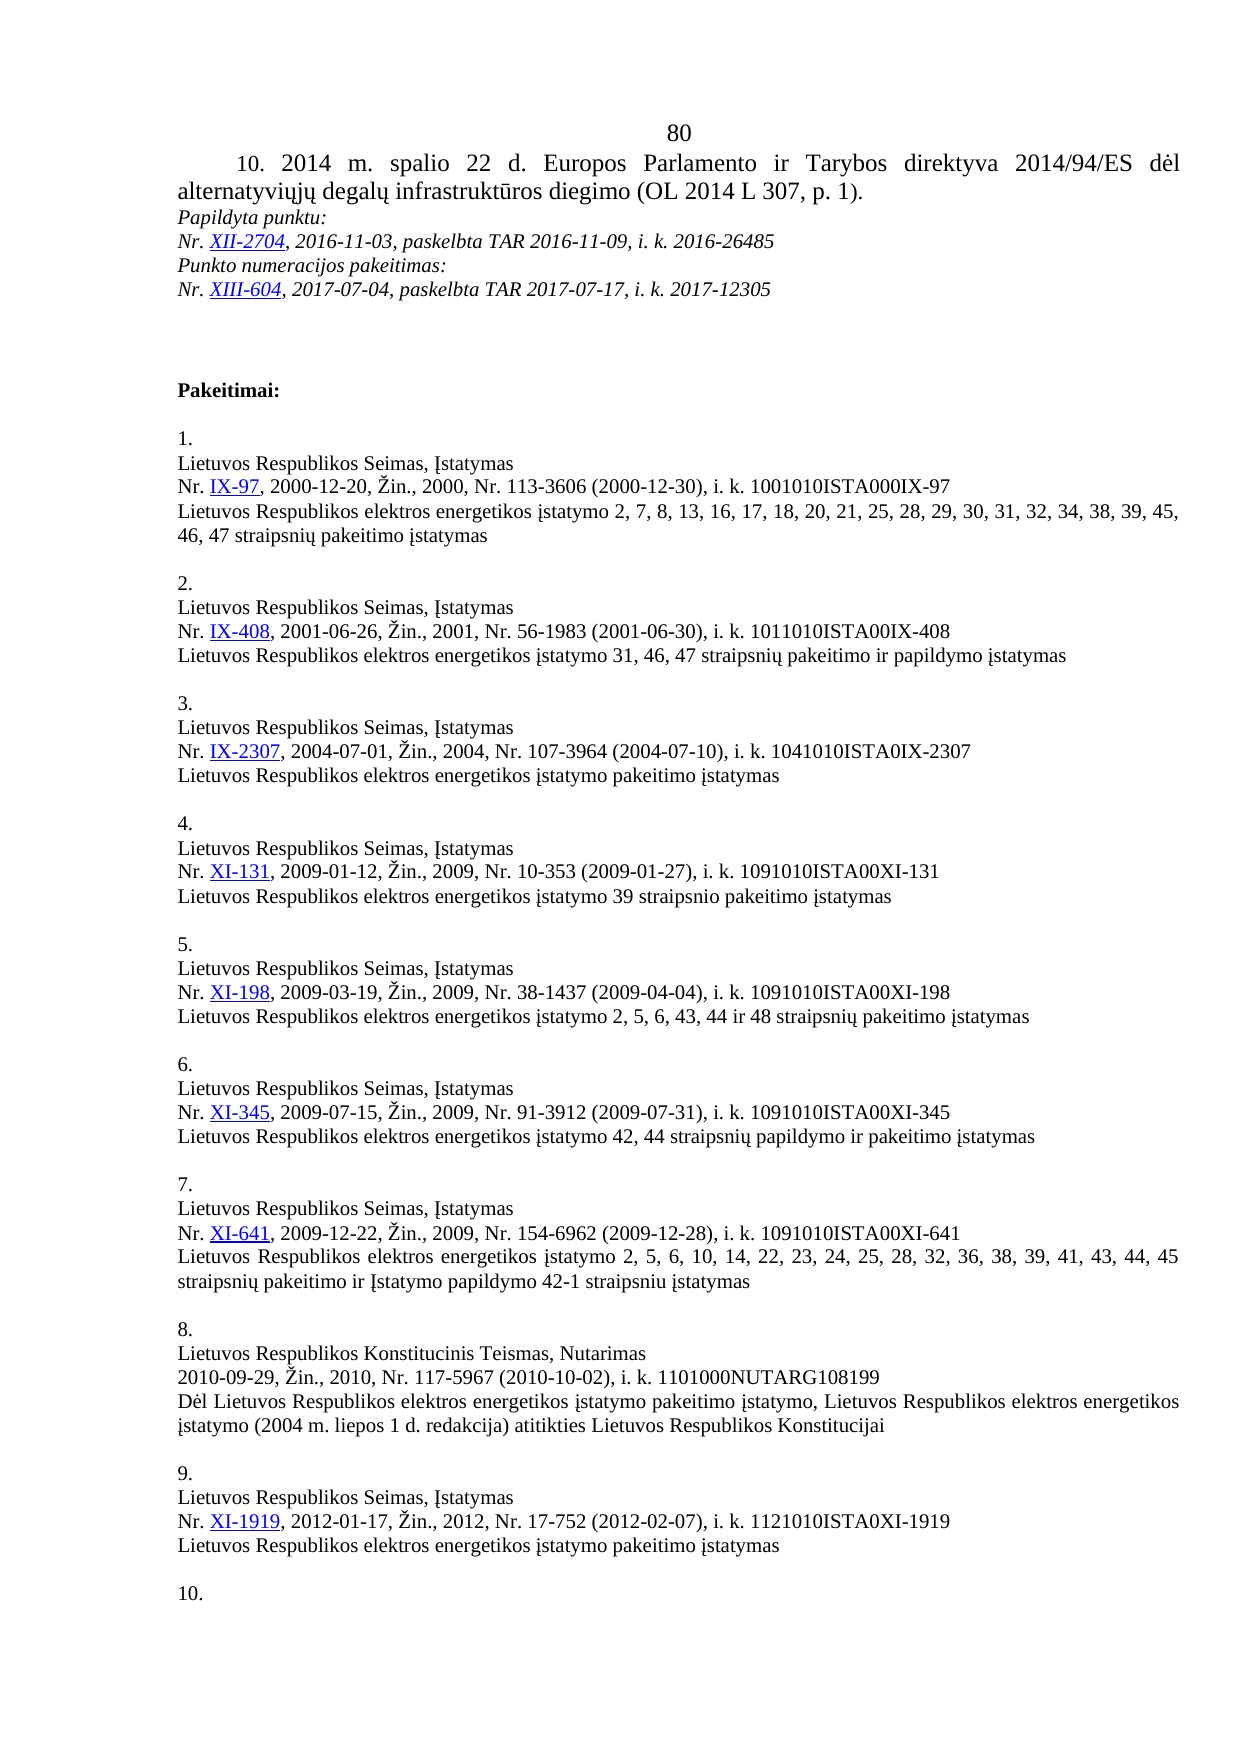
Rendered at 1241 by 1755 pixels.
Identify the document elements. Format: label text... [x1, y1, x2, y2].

text 9. [177, 1461, 1181, 1485]
text 7. [177, 1172, 1181, 1196]
text Lietuvos Respublikos Konstitucinis Teismas, Nutarimas [177, 1341, 1181, 1365]
text 10. 2014 m. spalio 22 d. Europos Parlamento ir Tarybos direktyva 2014/94/ES dėl alternatyviųjų degalų infrastruktūros diegimo (OL 2014 L 307, p. 1). [177, 148, 1181, 205]
text Lietuvos Respublikos Seimas, Įstatymas [177, 835, 1181, 859]
text Nr. IX-408, 2001-06-26, Žin., 2001, Nr. 56-1983 (2001-06-30), i. k. 1011010ISTA00IX-408 [177, 619, 1181, 643]
text Lietuvos Respublikos elektros energetikos įstatymo pakeitimo įstatymas [177, 763, 1181, 787]
text 5. [177, 932, 1181, 956]
text Lietuvos Respublikos elektros energetikos įstatymo 39 straipsnio pakeitimo įstatymas [177, 883, 1181, 908]
text Lietuvos Respublikos elektros energetikos įstatymo 31, 46, 47 straipsnių pakeitimo ir papildymo įstatymas [177, 643, 1181, 667]
text Punkto numeracijos pakeitimas: [177, 253, 1181, 277]
text Nr. XIII-604, 2017-07-04, paskelbta TAR 2017-07-17, i. k. 2017-12305 [177, 277, 1181, 301]
text Lietuvos Respublikos elektros energetikos įstatymo 42, 44 straipsnių papildymo ir pakeitimo įstatymas [177, 1124, 1181, 1148]
text Nr. XII-2704, 2016-11-03, paskelbta TAR 2016-11-09, i. k. 2016-26485 [177, 229, 1181, 253]
text Lietuvos Respublikos elektros energetikos įstatymo pakeitimo įstatymas [177, 1533, 1181, 1557]
text Lietuvos Respublikos Seimas, Įstatymas [177, 1076, 1181, 1100]
text Pakeitimai: [177, 378, 1181, 402]
text Lietuvos Respublikos Seimas, Įstatymas [177, 715, 1181, 739]
text 2. [177, 571, 1181, 595]
text Lietuvos Respublikos elektros energetikos įstatymo 2, 5, 6, 43, 44 ir 48 straipsnių pakeitimo įstatymas [177, 1004, 1181, 1028]
text 2010-09-29, Žin., 2010, Nr. 117-5967 (2010-10-02), i. k. 1101000NUTARG108199 [177, 1365, 1181, 1389]
text Nr. IX-97, 2000-12-20, Žin., 2000, Nr. 113-3606 (2000-12-30), i. k. 1001010ISTA000IX-97 [177, 474, 1181, 498]
text Lietuvos Respublikos Seimas, Įstatymas [177, 595, 1181, 619]
text Lietuvos Respublikos Seimas, Įstatymas [177, 1485, 1181, 1509]
text Lietuvos Respublikos elektros energetikos įstatymo 2, 7, 8, 13, 16, 17, 18, 20, 21, 25, 28, 29, 30, 31, 32, 34, 38, 39, 45, 46, 47 straipsnių pakeitimo įstatymas [177, 498, 1181, 547]
text Lietuvos Respublikos elektros energetikos įstatymo 2, 5, 6, 10, 14, 22, 23, 24, 25, 28, 32, 36, 38, 39, 41, 43, 44, 45 straipsnių pakeitimo ir Įstatymo papildymo 42-1 straipsniu įstatymas [177, 1244, 1181, 1293]
text 3. [177, 691, 1181, 715]
text 1. [177, 426, 1181, 450]
text Dėl Lietuvos Respublikos elektros energetikos įstatymo pakeitimo įstatymo, Lietuvos Respublikos elektros energetikos įstatymo (2004 m. liepos 1 d. redakcija) atitikties Lietuvos Respublikos Konstitucijai [177, 1389, 1181, 1437]
text Papildyta punktu: [177, 205, 1181, 229]
text 8. [177, 1317, 1181, 1341]
text 4. [177, 811, 1181, 835]
text 6. [177, 1052, 1181, 1076]
text Lietuvos Respublikos Seimas, Įstatymas [177, 450, 1181, 474]
text Lietuvos Respublikos Seimas, Įstatymas [177, 1196, 1181, 1220]
text Nr. XI-345, 2009-07-15, Žin., 2009, Nr. 91-3912 (2009-07-31), i. k. 1091010ISTA00XI-345 [177, 1100, 1181, 1124]
text Nr. XI-198, 2009-03-19, Žin., 2009, Nr. 38-1437 (2009-04-04), i. k. 1091010ISTA00XI-198 [177, 980, 1181, 1004]
text Nr. XI-1919, 2012-01-17, Žin., 2012, Nr. 17-752 (2012-02-07), i. k. 1121010ISTA0XI-1919 [177, 1509, 1181, 1533]
text Nr. IX-2307, 2004-07-01, Žin., 2004, Nr. 107-3964 (2004-07-10), i. k. 1041010ISTA0IX-2307 [177, 739, 1181, 763]
text Lietuvos Respublikos Seimas, Įstatymas [177, 956, 1181, 980]
text Nr. XI-131, 2009-01-12, Žin., 2009, Nr. 10-353 (2009-01-27), i. k. 1091010ISTA00XI-131 [177, 859, 1181, 883]
text Nr. XI-641, 2009-12-22, Žin., 2009, Nr. 154-6962 (2009-12-28), i. k. 1091010ISTA00XI-641 [177, 1220, 1181, 1244]
text 10. [177, 1581, 1181, 1605]
